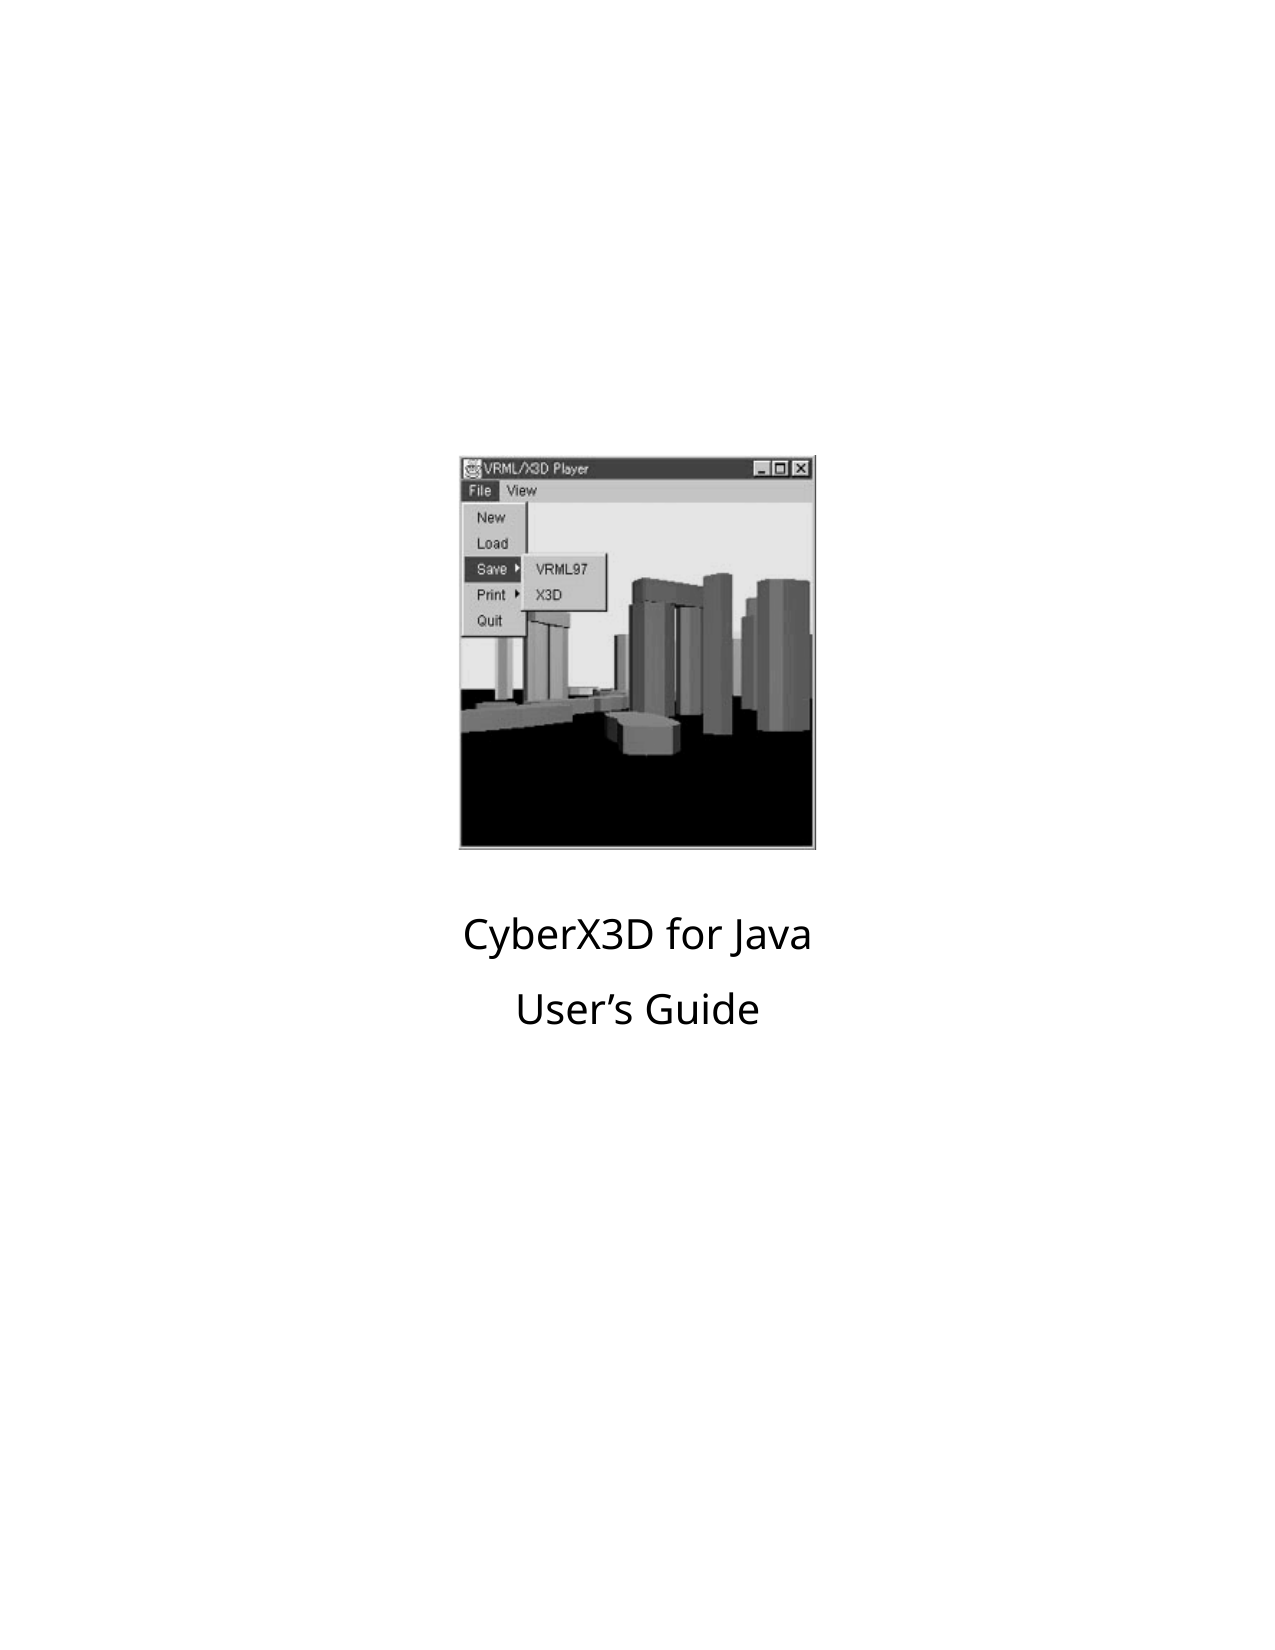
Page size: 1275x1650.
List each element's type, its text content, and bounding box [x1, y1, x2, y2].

text User’s Guide [177, 971, 1098, 1046]
text CyberX3D for Java [177, 896, 1098, 971]
